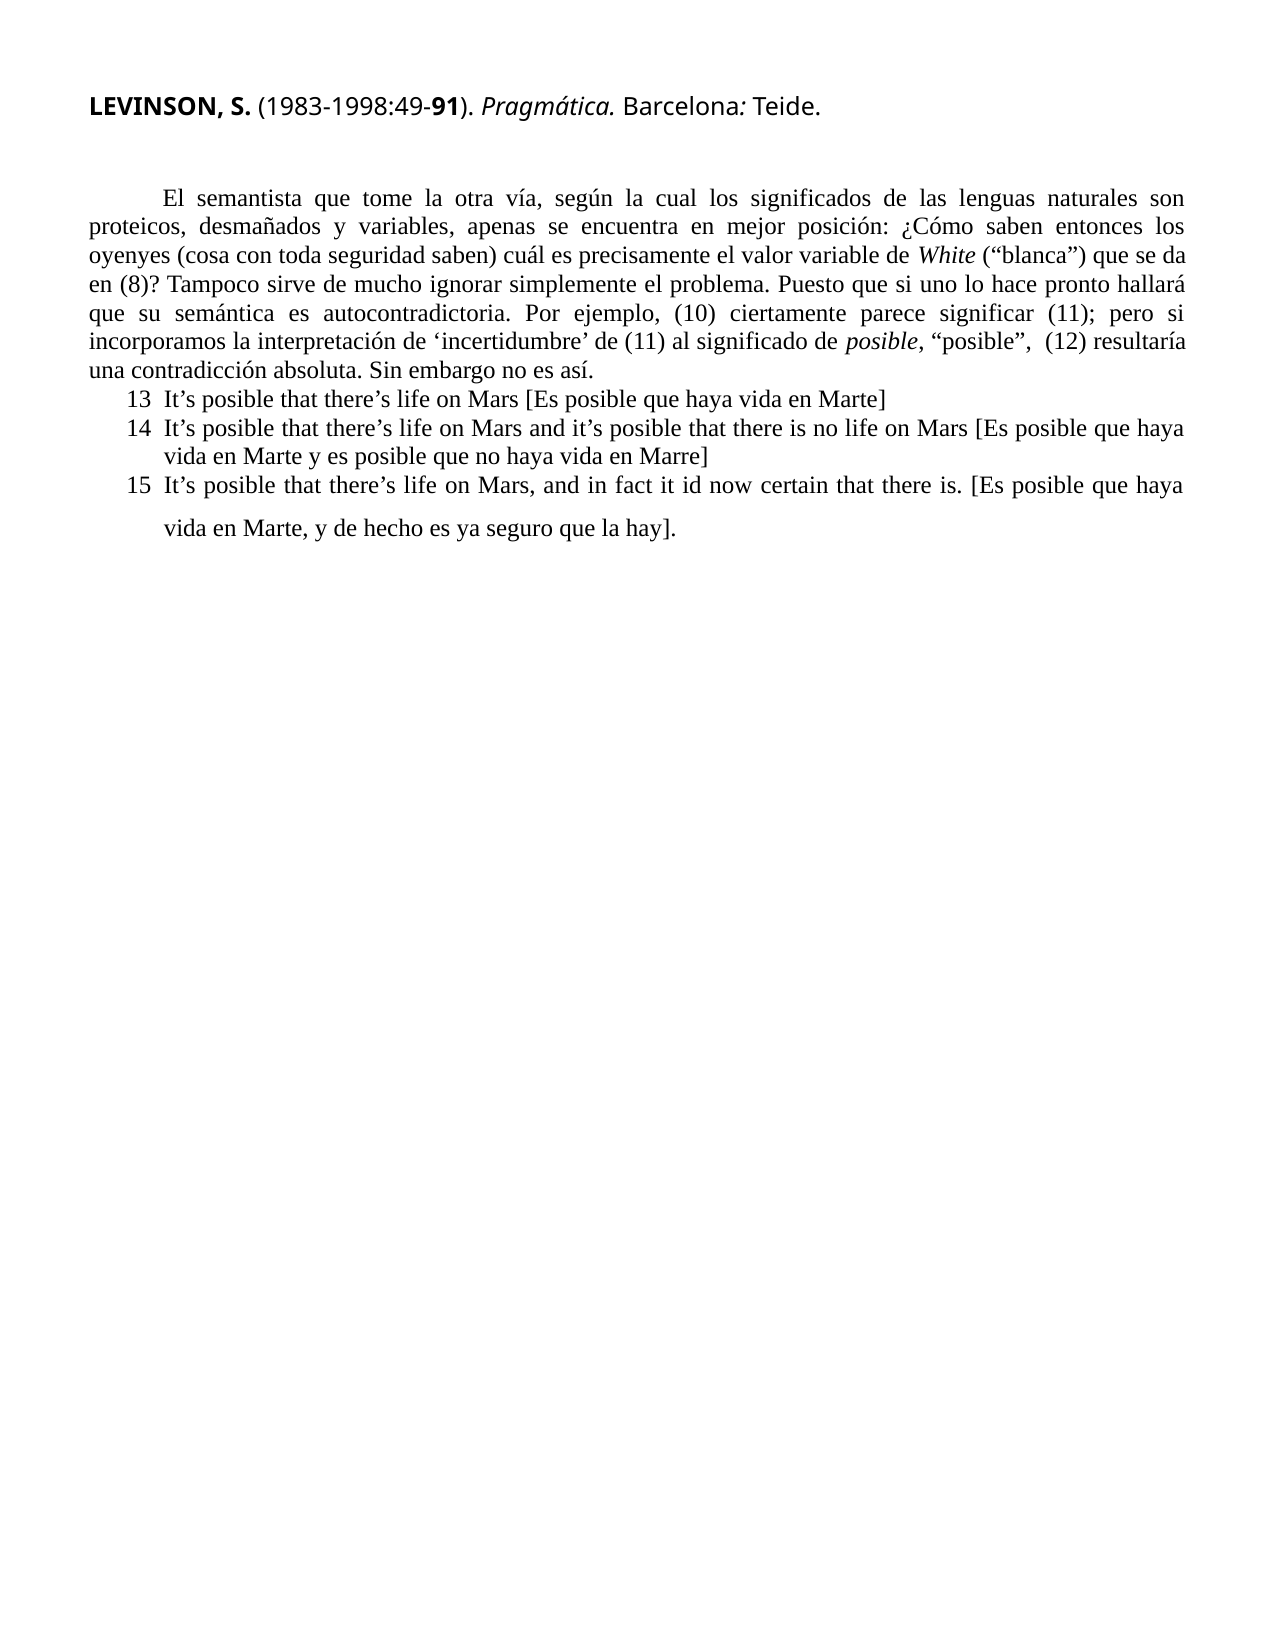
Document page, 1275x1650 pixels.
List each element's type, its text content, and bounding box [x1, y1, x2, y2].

list It’s posible that there’s life on Mars, and in fact it id now certain that there is. [Es posible que haya vida en Marte, y de hecho es ya seguro que la hay]. [126, 470, 1186, 542]
list It’s posible that there’s life on Mars and it’s posible that there is no life on Mars [Es posible que haya vida en Marte y es posible que no haya vida en Marre] [126, 413, 1186, 470]
text LEVINSON, S. (1983-1998:49-91). Pragmática. Barcelona: Teide. [88, 88, 1186, 123]
text El semantista que tome la otra vía, según la cual los significados de las lenguas naturales son proteicos, desmañados y variables, apenas se encuentra en mejor posición: ¿Cómo saben entonces los oyenyes (cosa con toda seguridad saben) cuál es precisamente el valor variable de White (“blanca”) que se da en (8)? Tampoco sirve de mucho ignorar simplemente el problema. Puesto que si uno lo hace pronto hallará que su semántica es autocontradictoria. Por ejemplo, (10) ciertamente parece significar (11); pero si incorporamos la interpretación de ‘incertidumbre’ de (11) al significado de posible, “posible”, (12) resultaría una contradicción absoluta. Sin embargo no es así. [88, 183, 1186, 384]
list It’s posible that there’s life on Mars [Es posible que haya vida en Marte] [126, 384, 1186, 413]
